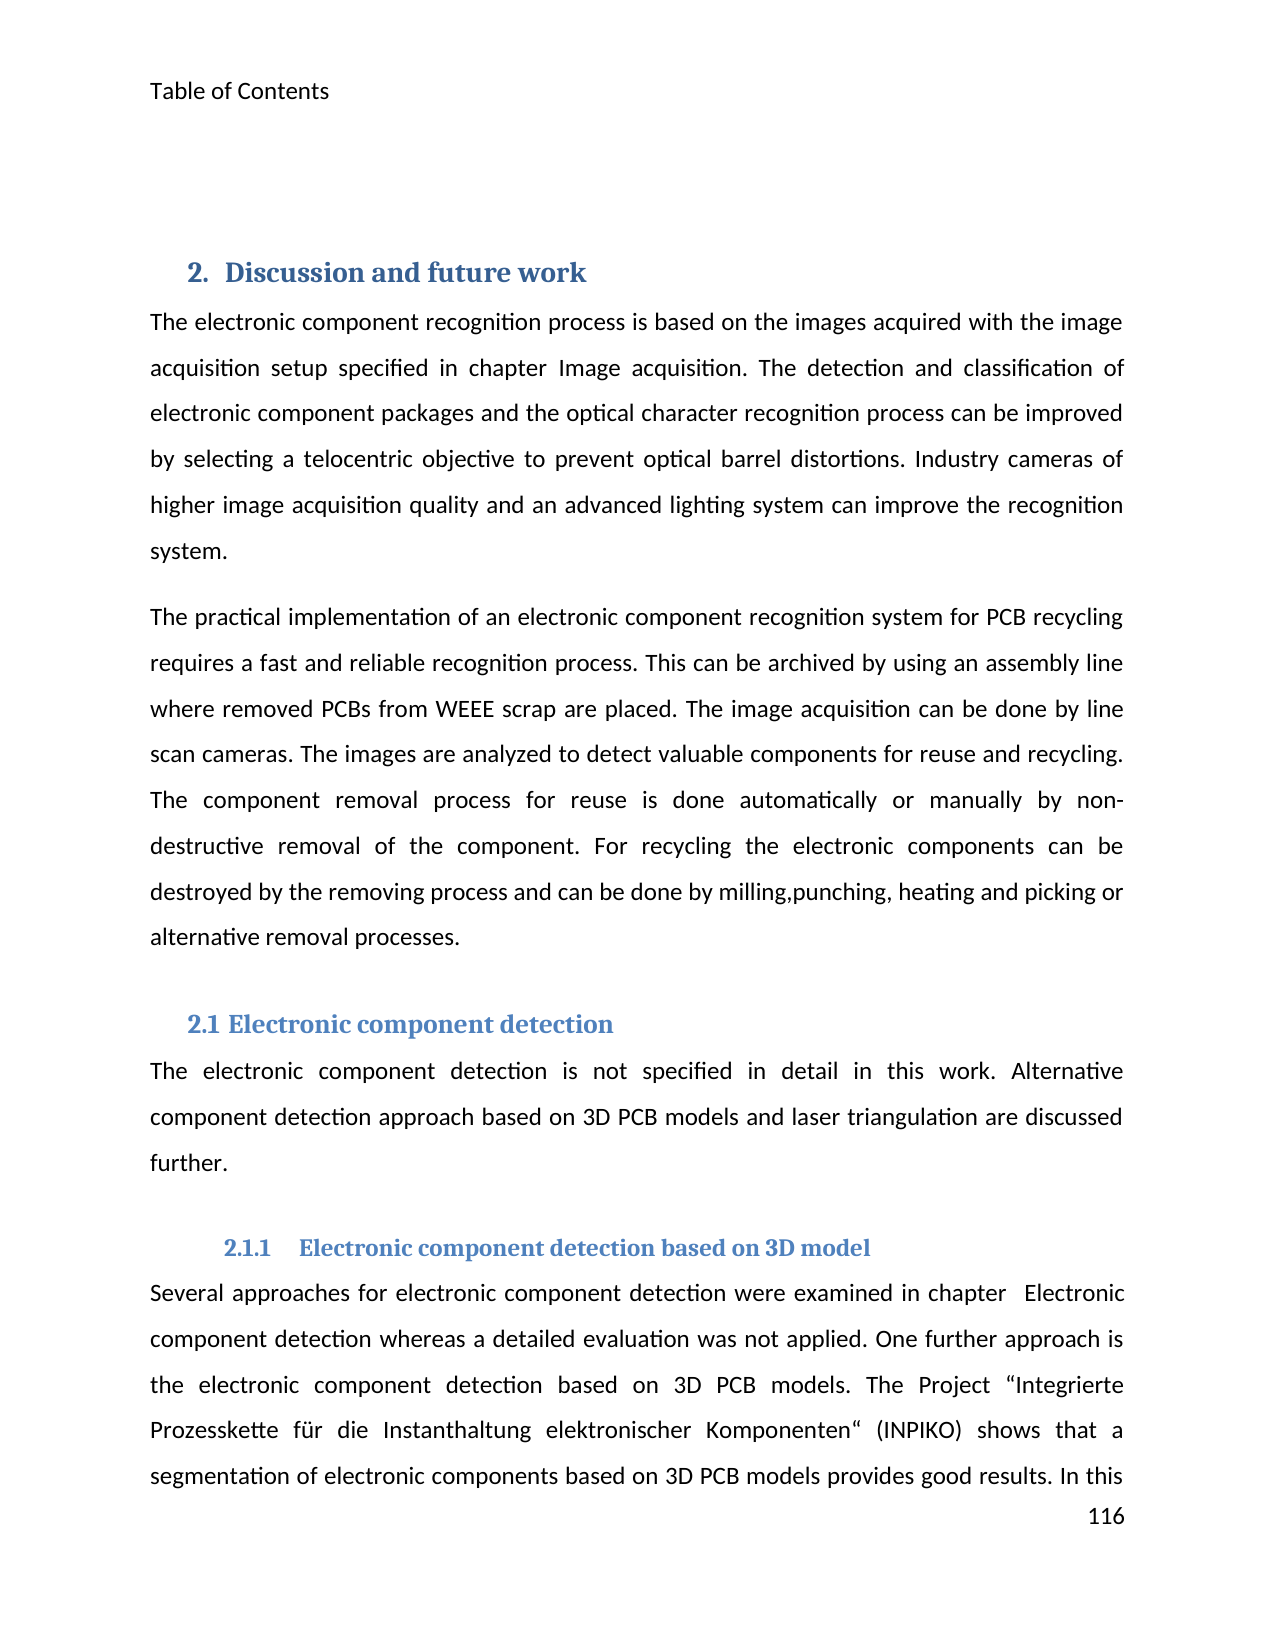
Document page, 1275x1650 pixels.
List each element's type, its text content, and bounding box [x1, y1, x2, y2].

subtitle Discussion and future work [187, 256, 1125, 289]
text Several approaches for electronic component detection were examined in chapter Electronic component detection whereas a detailed evaluation was not applied. One further approach is the electronic component detection based on 3D PCB models. The Project “Integrierte Prozesskette für die Instanthaltung elektronischer Komponenten“ (INPIKO) shows that a segmentation of electronic components based on 3D PCB models provides good results. In this [150, 1277, 1125, 1491]
text The electronic component recognition process is based on the images acquired with the image acquisition setup specified in chapter Image acquisition. The detection and classification of electronic component packages and the optical character recognition process can be improved by selecting a telocentric objective to prevent optical barrel distortions. Industry cameras of higher image acquisition quality and an advanced lighting system can improve the recognition system. [150, 306, 1125, 565]
text The practical implementation of an electronic component recognition system for PCB recycling requires a fast and reliable recognition process. This can be archived by using an assembly line where removed PCBs from WEEE scrap are placed. The image acquisition can be done by line scan cameras. The images are analyzed to detect valuable components for reuse and recycling. The component removal process for reuse is done automatically or manually by non-destructive removal of the component. For recycling the electronic components can be destroyed by the removing process and can be done by milling,punching, heating and picking or alternative removal processes. [150, 601, 1125, 952]
text The electronic component detection is not specified in detail in this work. Alternative component detection approach based on 3D PCB models and laser triangulation are discussed further. [150, 1056, 1125, 1177]
subtitle Electronic component detection [187, 1009, 1125, 1040]
subtitle Electronic component detection based on 3D model [224, 1234, 1125, 1263]
